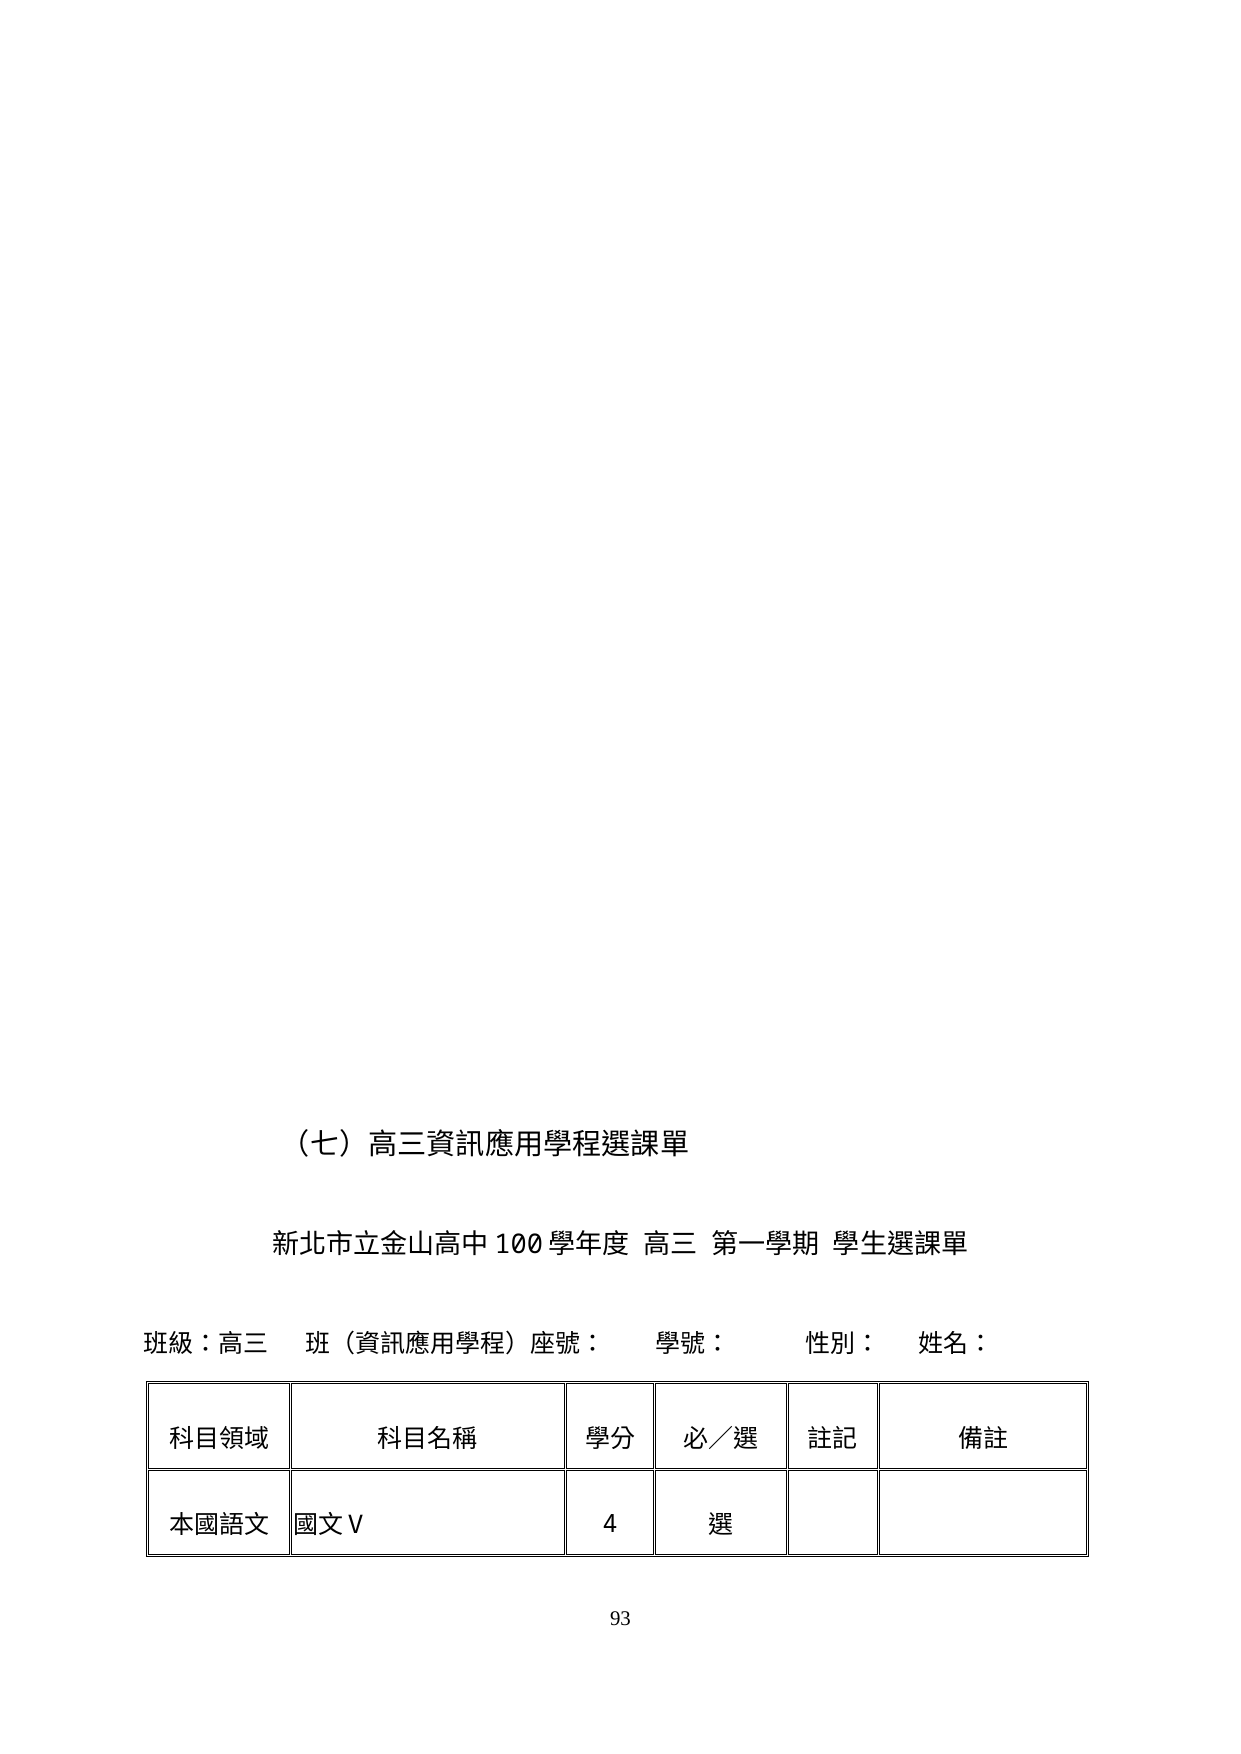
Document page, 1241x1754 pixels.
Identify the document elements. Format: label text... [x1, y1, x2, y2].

table_cell 選 [656, 1471, 786, 1554]
table_header 備註 [880, 1384, 1086, 1467]
table_cell [789, 1471, 877, 1554]
table_header 科目領域 [149, 1384, 289, 1467]
table_cell [1089, 1468, 1093, 1554]
table_header 科目名稱 [292, 1384, 564, 1467]
table_header [1089, 1381, 1093, 1467]
table_cell 國文Ⅴ [292, 1471, 564, 1554]
table_cell [880, 1471, 1086, 1554]
table_header 學分 [567, 1384, 653, 1467]
text （七）高三資訊應用學程選課單 [281, 1100, 1122, 1162]
table_cell 本國語文 [149, 1471, 289, 1554]
text 班級：高三 班（資訊應用學程）座號： 學號： 性別： 姓名： [118, 1300, 1122, 1362]
table_cell 4 [567, 1471, 653, 1554]
table_header 必／選 [656, 1384, 786, 1467]
text 新北市立金山高中100學年度 高三 第一學期 學生選課單 [118, 1200, 1122, 1262]
table_header 註記 [789, 1384, 877, 1467]
